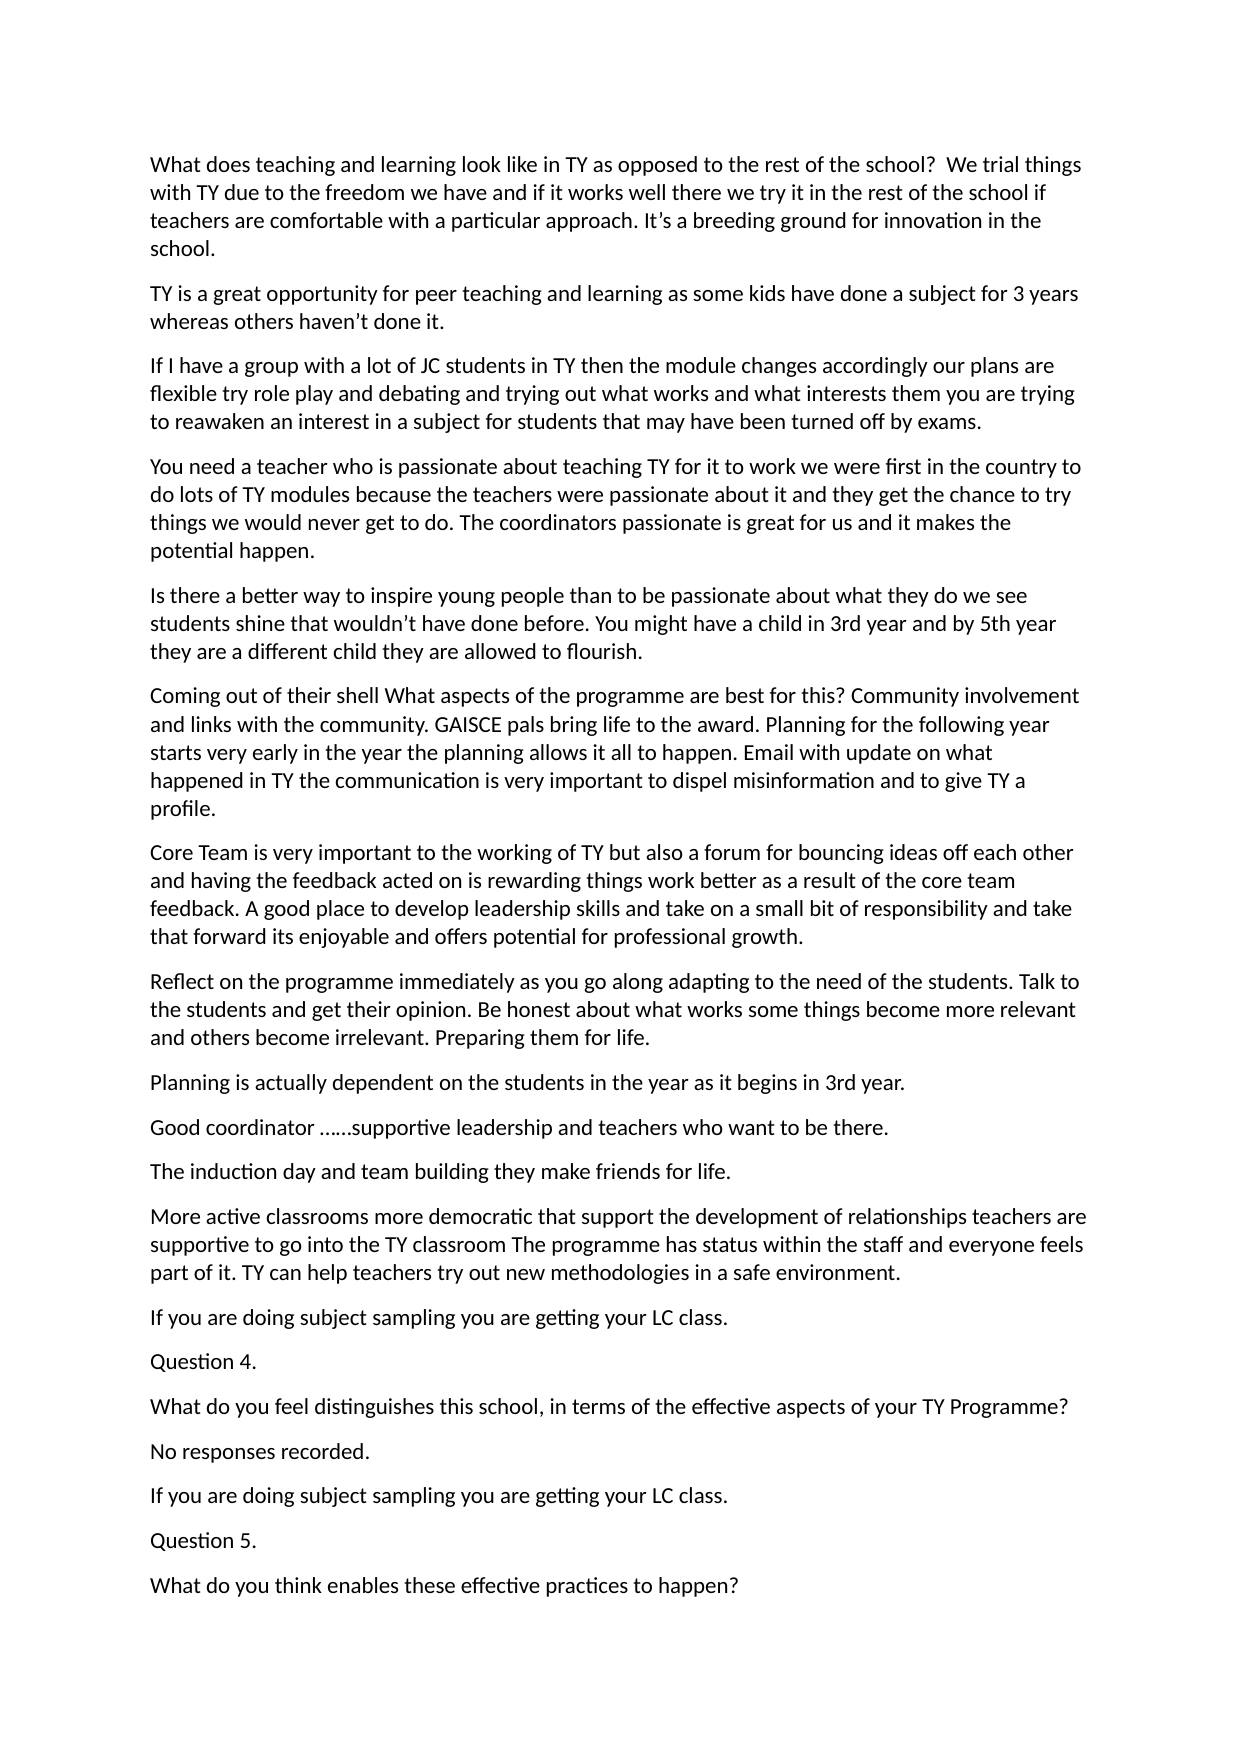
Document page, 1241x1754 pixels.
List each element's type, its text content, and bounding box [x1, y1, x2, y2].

text What does teaching and learning look like in TY as opposed to the rest of the school? We trial things with TY due to the freedom we have and if it works well there we try it in the rest of the school if teachers are comfortable with a particular approach. It’s a breeding ground for innovation in the school. [150, 150, 1090, 262]
text Is there a better way to inspire young people than to be passionate about what they do we see students shine that wouldn’t have done before. You might have a child in 3rd year and by 5th year they are a different child they are allowed to flourish. [150, 581, 1090, 665]
text Coming out of their shell What aspects of the programme are best for this? Community involvement and links with the community. GAISCE pals bring life to the award. Planning for the following year starts very early in the year the planning allows it all to happen. Email with update on what happened in TY the communication is very important to dispel misinformation and to give TY a profile. [150, 682, 1090, 822]
text More active classrooms more democratic that support the development of relationships teachers are supportive to go into the TY classroom The programme has status within the staff and everyone feels part of it. TY can help teachers try out new methodologies in a safe environment. [150, 1202, 1090, 1286]
text Planning is actually dependent on the students in the year as it begins in 3rd year. [150, 1068, 1090, 1096]
text You need a teacher who is passionate about teaching TY for it to work we were first in the country to do lots of TY modules because the teachers were passionate about it and they get the chance to try things we would never get to do. The coordinators passionate is great for us and it makes the potential happen. [150, 452, 1090, 564]
text If you are doing subject sampling you are getting your LC class. [150, 1303, 1090, 1331]
text The induction day and team building they make friends for life. [150, 1157, 1090, 1185]
text If you are doing subject sampling you are getting your LC class. [150, 1481, 1090, 1509]
text Reflect on the programme immediately as you go along adapting to the need of the students. Talk to the students and get their opinion. Be honest about what works some things become more relevant and others become irrelevant. Preparing them for life. [150, 967, 1090, 1051]
text Question 5. [150, 1526, 1090, 1554]
text Question 4. [150, 1347, 1090, 1375]
text No responses recorded. [150, 1437, 1090, 1465]
text If I have a group with a lot of JC students in TY then the module changes accordingly our plans are flexible try role play and debating and trying out what works and what interests them you are trying to reawaken an interest in a subject for students that may have been turned off by exams. [150, 351, 1090, 436]
text Good coordinator ……supportive leadership and teachers who want to be there. [150, 1113, 1090, 1141]
text TY is a great opportunity for peer teaching and learning as some kids have done a subject for 3 years whereas others haven’t done it. [150, 279, 1090, 335]
text What do you think enables these effective practices to happen? [150, 1571, 1090, 1599]
text What do you feel distinguishes this school, in terms of the effective aspects of your TY Programme? [150, 1392, 1090, 1420]
text Core Team is very important to the working of TY but also a forum for bouncing ideas off each other and having the feedback acted on is rewarding things work better as a result of the core team feedback. A good place to develop leadership skills and take on a small bit of responsibility and take that forward its enjoyable and offers potential for professional growth. [150, 838, 1090, 951]
